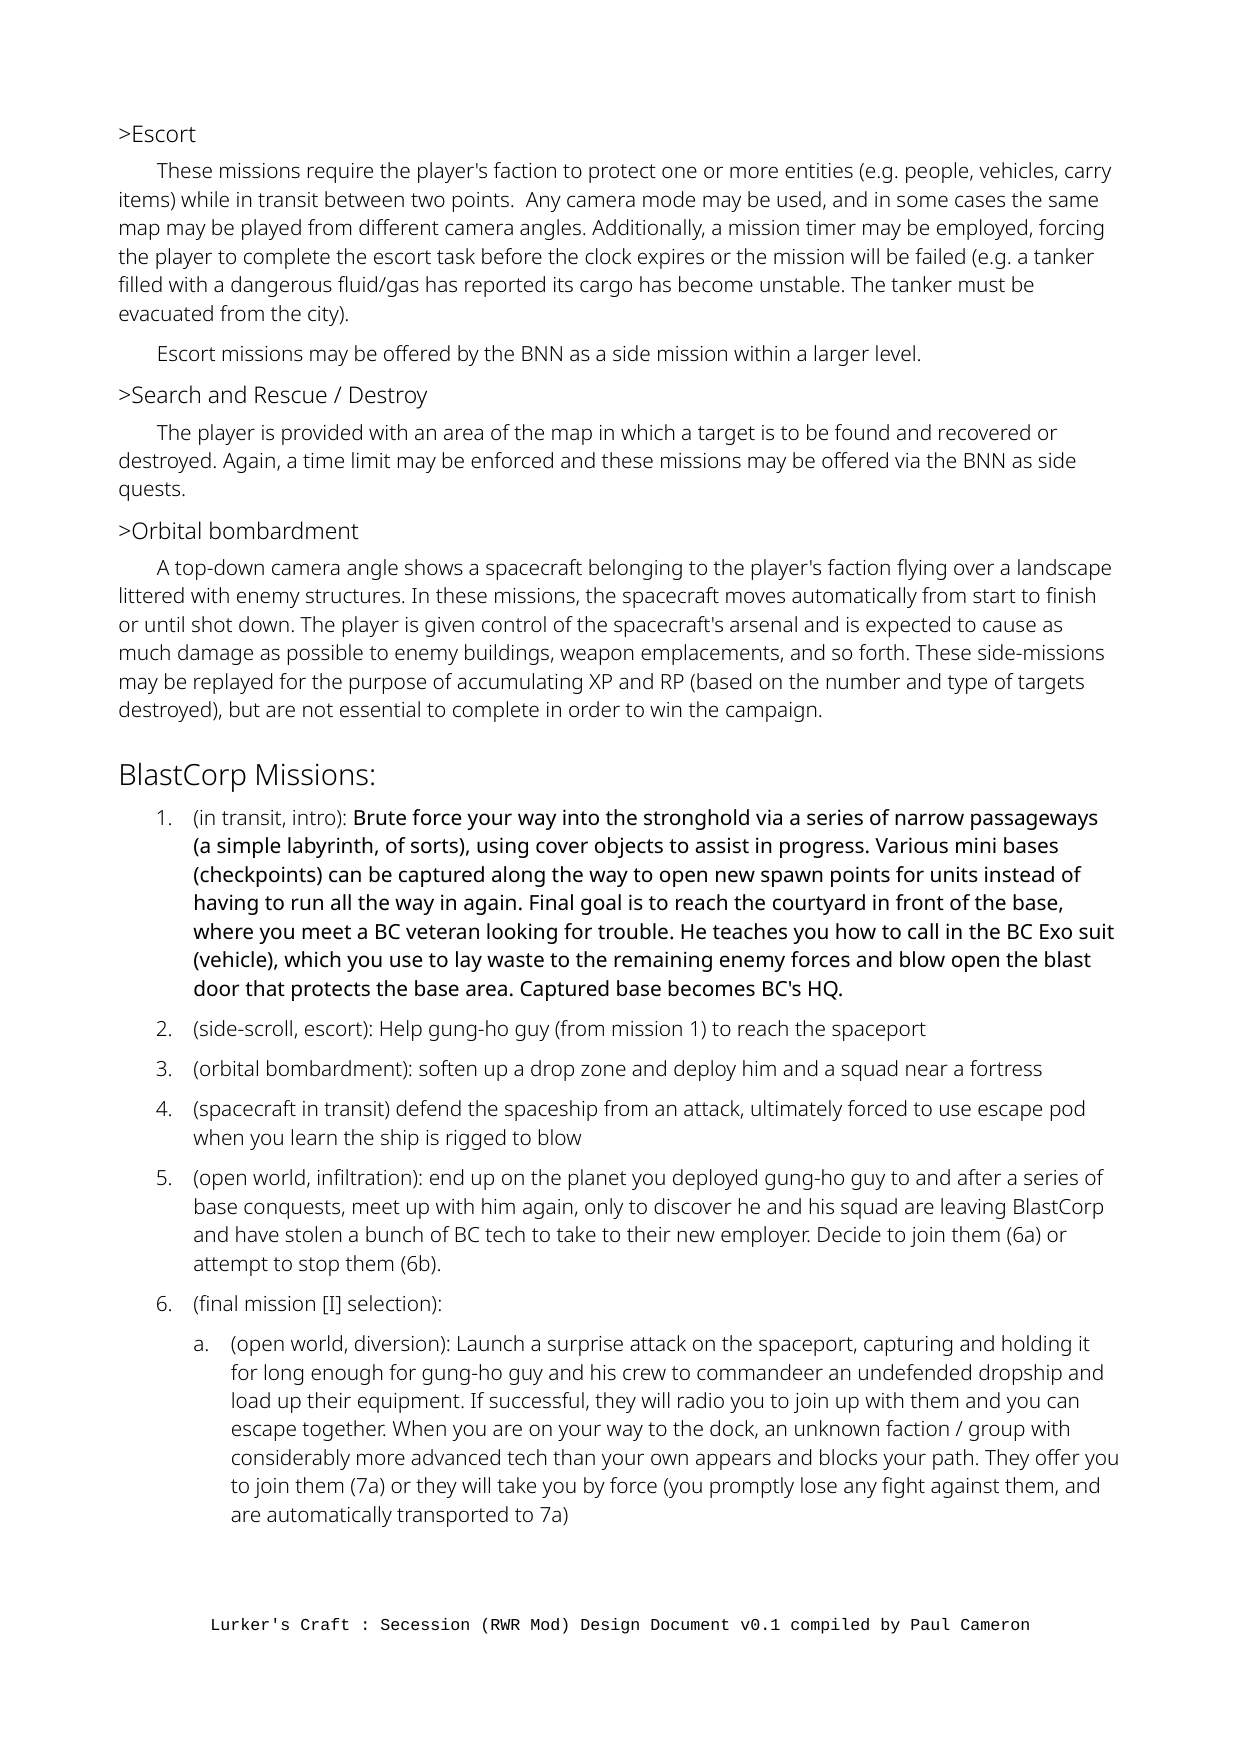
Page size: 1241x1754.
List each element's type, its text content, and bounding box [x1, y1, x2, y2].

text The player is provided with an area of the map in which a target is to be found and recovered or destroyed. Again, a time limit may be enforced and these missions may be offered via the BNN as side quests. [118, 418, 1122, 503]
list (open world, diversion): Launch a surprise attack on the spaceport, capturing and holding it for long enough for gung-ho guy and his crew to commandeer an undefended dropship and load up their equipment. If successful, they will radio you to join up with them and you can escape together. When you are on your way to the dock, an unknown faction / group with considerably more advanced tech than your own appears and blocks your path. They offer you to join them (7a) or they will take you by force (you promptly lose any fight against them, and are automatically transported to 7a) [193, 1329, 1122, 1528]
list (orbital bombardment): soften up a drop zone and deploy him and a squad near a fortress [156, 1054, 1122, 1083]
subtitle >Escort [118, 118, 1122, 149]
text A top-down camera angle shows a spacecraft belonging to the player's faction flying over a landscape littered with enemy structures. In these missions, the spacecraft moves automatically from start to finish or until shot down. The player is given control of the spacecraft's arsenal and is expected to cause as much damage as possible to enemy buildings, weapon emplacements, and so forth. These side-missions may be replayed for the purpose of accumulating XP and RP (based on the number and type of targets destroyed), but are not essential to complete in order to win the campaign. [118, 553, 1122, 724]
subtitle BlastCorp Missions: [118, 754, 1122, 794]
list (open world, infiltration): end up on the planet you deployed gung-ho guy to and after a series of base conquests, meet up with him again, only to discover he and his squad are leaving BlastCorp and have stolen a bunch of BC tech to take to their new employer. Decide to join them (6a) or attempt to stop them (6b). [156, 1163, 1122, 1277]
list (in transit, intro): Brute force your way into the stronghold via a series of narrow passageways (a simple labyrinth, of sorts), using cover objects to assist in progress. Various mini bases (checkpoints) can be captured along the way to open new spawn points for units instead of having to run all the way in again. Final goal is to reach the courtyard in front of the base, where you meet a BC veteran looking for trouble. He teaches you how to call in the BC Exo suit (vehicle), which you use to lay waste to the remaining enemy forces and blow open the blast door that protects the base area. Captured base becomes BC's HQ. [156, 803, 1122, 1002]
subtitle >Orbital bombardment [118, 515, 1122, 546]
text Escort missions may be offered by the BNN as a side mission within a larger level. [118, 339, 1122, 367]
list (spacecraft in transit) defend the spaceship from an attack, ultimately forced to use escape pod when you learn the ship is rigged to blow [156, 1094, 1122, 1151]
list (final mission [I] selection): [156, 1289, 1122, 1317]
subtitle >Search and Rescue / Destroy [118, 379, 1122, 411]
text These missions require the player's faction to protect one or more entities (e.g. people, vehicles, carry items) while in transit between two points. Any camera mode may be used, and in some cases the same map may be played from different camera angles. Additionally, a mission timer may be employed, forcing the player to complete the escort task before the clock expires or the mission will be failed (e.g. a tanker filled with a dangerous fluid/gas has reported its cargo has become unstable. The tanker must be evacuated from the city). [118, 156, 1122, 327]
list (side-scroll, escort): Help gung-ho guy (from mission 1) to reach the spaceport [156, 1014, 1122, 1042]
